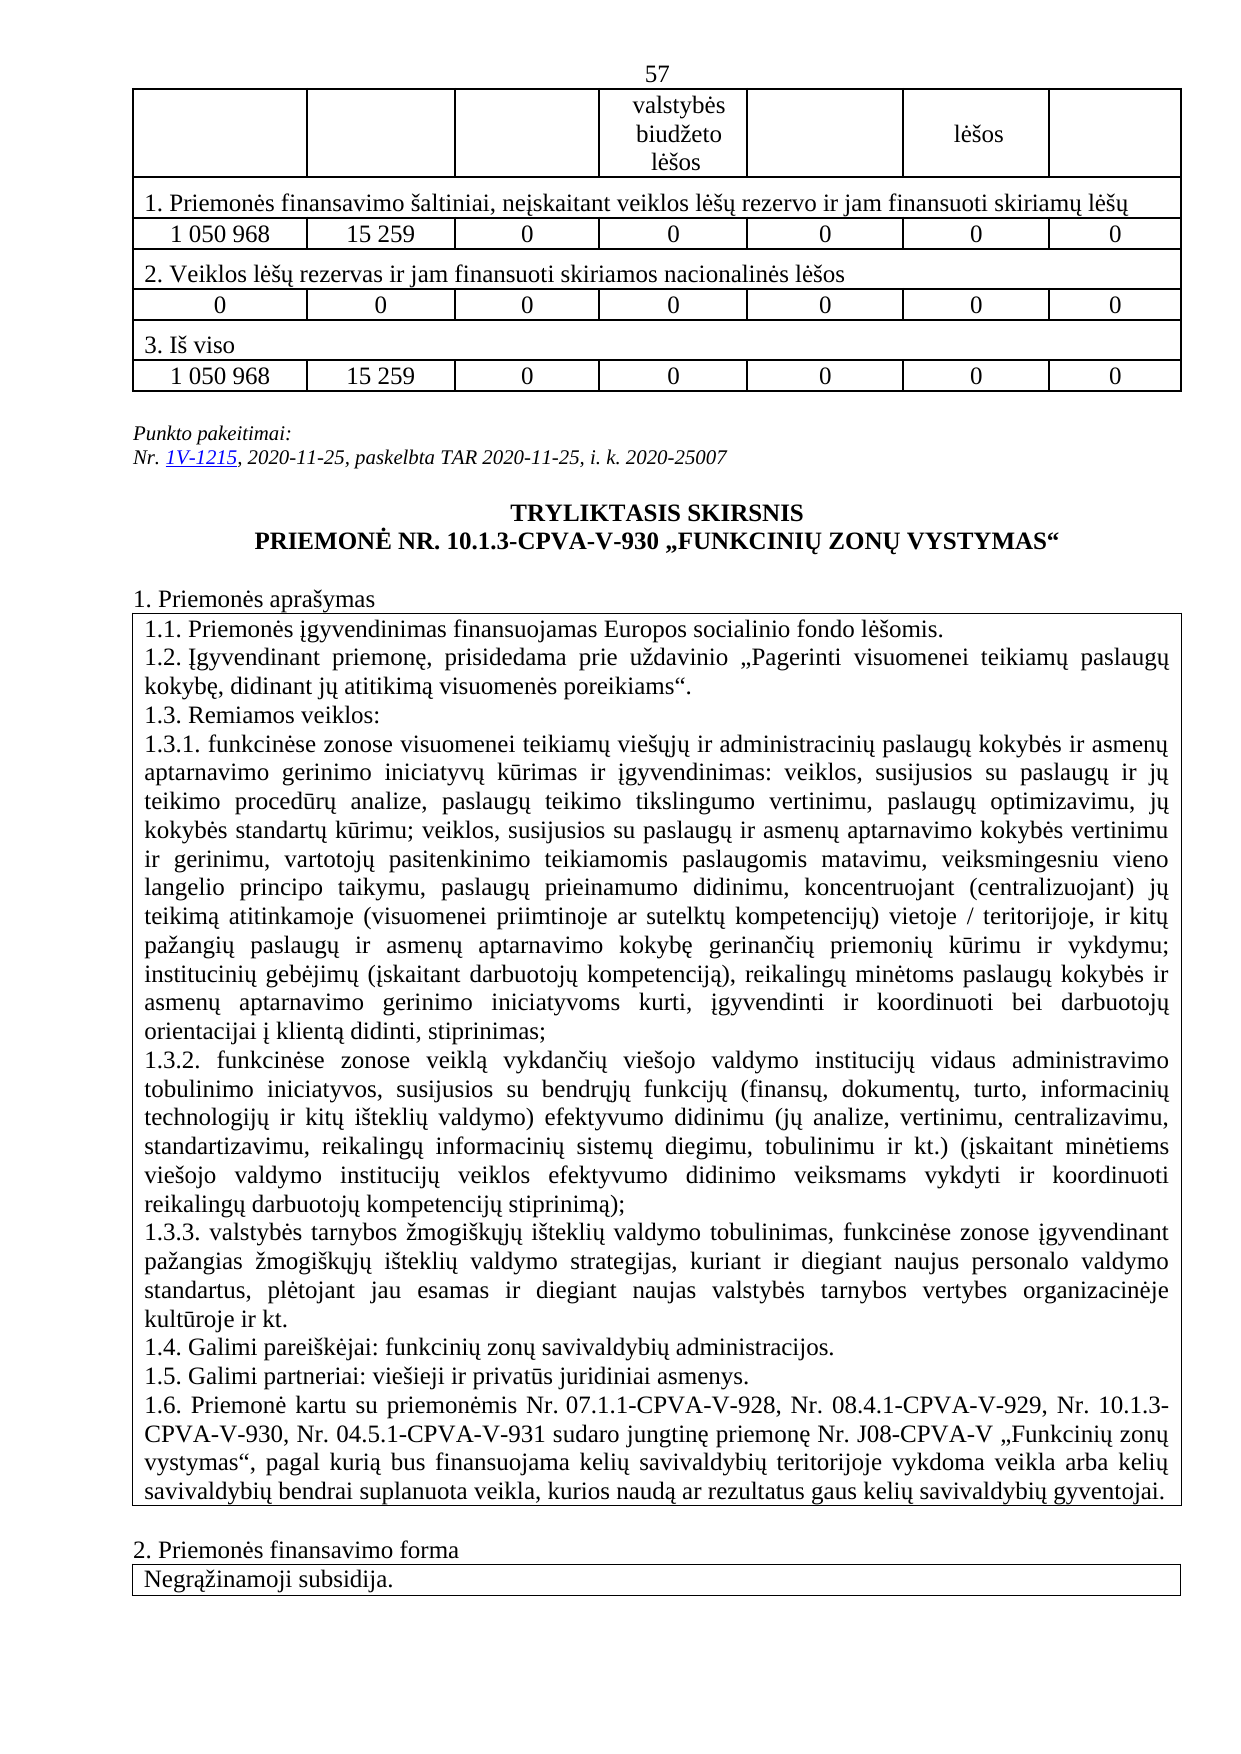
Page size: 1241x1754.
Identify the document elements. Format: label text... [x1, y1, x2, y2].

text 1. Priemonės aprašymas [133, 584, 1181, 613]
table_cell 0 [600, 219, 746, 247]
table_cell 0 [456, 361, 598, 390]
text PRIEMONĖ NR. 10.1.3-CPVA-V-930 „FUNKCINIŲ ZONŲ VYSTYMAS“ [133, 526, 1181, 555]
table_cell 1 050 968 [134, 361, 306, 390]
text Punkto pakeitimai: [133, 421, 1181, 445]
table_cell [748, 90, 902, 176]
table_cell 0 [600, 290, 746, 319]
text TRYLIKTASIS SKIRSNIS [133, 498, 1181, 526]
table_cell 0 [904, 219, 1048, 247]
table_cell 0 [748, 219, 902, 247]
table_cell 0 [904, 361, 1048, 390]
table_cell 0 [134, 290, 306, 319]
table_cell 15 259 [308, 219, 454, 247]
table_cell 15 259 [308, 361, 454, 390]
table_cell 1.3. Remiamos veiklos: 1.3.1. funkcinėse zonose visuomenei teikiamų viešųjų ir administracinių paslaugų kokybės ir asmenų aptarnavimo gerinimo iniciatyvų kūrimas ir įgyvendinimas: veiklos, susijusios su paslaugų ir jų teikimo procedūrų analize, paslaugų teikimo tikslingumo vertinimu, paslaugų optimizavimu, jų kokybės standartų kūrimu; veiklos, susijusios su paslaugų ir asmenų aptarnavimo kokybės vertinimu ir gerinimu, vartotojų pasitenkinimo teikiamomis paslaugomis matavimu, veiksmingesniu vieno langelio principo taikymu, paslaugų prieinamumo didinimu, koncentruojant (centralizuojant) jų teikimą atitinkamoje (visuomenei priimtinoje ar sutelktų kompetencijų) vietoje / teritorijoje, ir kitų pažangių paslaugų ir asmenų aptarnavimo kokybę gerinančių priemonių kūrimu ir vykdymu; institucinių gebėjimų (įskaitant darbuotojų kompetenciją), reikalingų minėtoms paslaugų kokybės ir asmenų aptarnavimo gerinimo iniciatyvoms kurti, įgyvendinti ir koordinuoti bei darbuotojų orientacijai į klientą didinti, stiprinimas; 1.3.2. funkcinėse zonose veiklą vykdančių viešojo valdymo institucijų vidaus administravimo tobulinimo iniciatyvos, susijusios su bendrųjų funkcijų (finansų, dokumentų, turto, informacinių technologijų ir kitų išteklių valdymo) efektyvumo didinimu (jų analize, vertinimu, centralizavimu, standartizavimu, reikalingų informacinių sistemų diegimu, tobulinimu ir kt.) (įskaitant minėtiems viešojo valdymo institucijų veiklos efektyvumo didinimo veiksmams vykdyti ir koordinuoti reikalingų darbuotojų kompetencijų stiprinimą); 1.3.3. valstybės tarnybos žmogiškųjų išteklių valdymo tobulinimas, funkcinėse zonose įgyvendinant pažangias žmogiškųjų išteklių valdymo strategijas, kuriant ir diegiant naujus personalo valdymo standartus, plėtojant jau esamas ir diegiant naujas valstybės tarnybos vertybes organizacinėje kultūroje ir kt. [133, 700, 1181, 1332]
table_cell 3. Iš viso [134, 321, 1180, 359]
table_cell lėšos [904, 90, 1048, 176]
table_cell 2. Veiklos lėšų rezervas ir jam finansuoti skiriamos nacionalinės lėšos [134, 250, 1180, 288]
table_cell 0 [748, 290, 902, 319]
table_cell 0 [1050, 219, 1180, 247]
table_cell [134, 90, 306, 176]
table_cell valstybės biudžeto lėšos [600, 90, 746, 176]
table_cell [456, 90, 598, 176]
table_cell 0 [600, 361, 746, 390]
table_cell 0 [456, 219, 598, 247]
table_cell 0 [1050, 361, 1180, 390]
table_cell 0 [456, 290, 598, 319]
text 2. Priemonės finansavimo forma [133, 1535, 1181, 1563]
text Nr. 1V-1215, 2020-11-25, paskelbta TAR 2020-11-25, i. k. 2020-25007 [133, 445, 1181, 469]
table_cell 1. Priemonės finansavimo šaltiniai, neįskaitant veiklos lėšų rezervo ir jam finansuoti skiriamų lėšų [134, 178, 1180, 217]
table_cell [1050, 90, 1180, 176]
table_cell 1.2. Įgyvendinant priemonę, prisidedama prie uždavinio „Pagerinti visuomenei teikiamų paslaugų kokybę, didinant jų atitikimą visuomenės poreikiams“. [133, 643, 1181, 700]
table_cell 0 [904, 290, 1048, 319]
table_cell 0 [308, 290, 454, 319]
table_cell 0 [1050, 290, 1180, 319]
table_cell 1 050 968 [134, 219, 306, 247]
table_cell 1.4. Galimi pareiškėjai: funkcinių zonų savivaldybių administracijos. 1.5. Galimi partneriai: viešieji ir privatūs juridiniai asmenys. 1.6. Priemonė kartu su priemonėmis Nr. 07.1.1-CPVA-V-928, Nr. 08.4.1-CPVA-V-929, Nr. 10.1.3-CPVA-V-930, Nr. 04.5.1-CPVA-V-931 sudaro jungtinę priemonę Nr. J08-CPVA-V „Funkcinių zonų vystymas“, pagal kurią bus finansuojama kelių savivaldybių teritorijoje vykdoma veikla arba kelių savivaldybių bendrai suplanuota veikla, kurios naudą ar rezultatus gaus kelių savivaldybių gyventojai. [133, 1333, 1181, 1505]
table_cell 0 [748, 361, 902, 390]
table_cell [308, 90, 454, 176]
table_header 1.1. Priemonės įgyvendinimas finansuojamas Europos socialinio fondo lėšomis. [133, 614, 1181, 642]
table_header Negrąžinamoji subsidija. [133, 1565, 1180, 1594]
